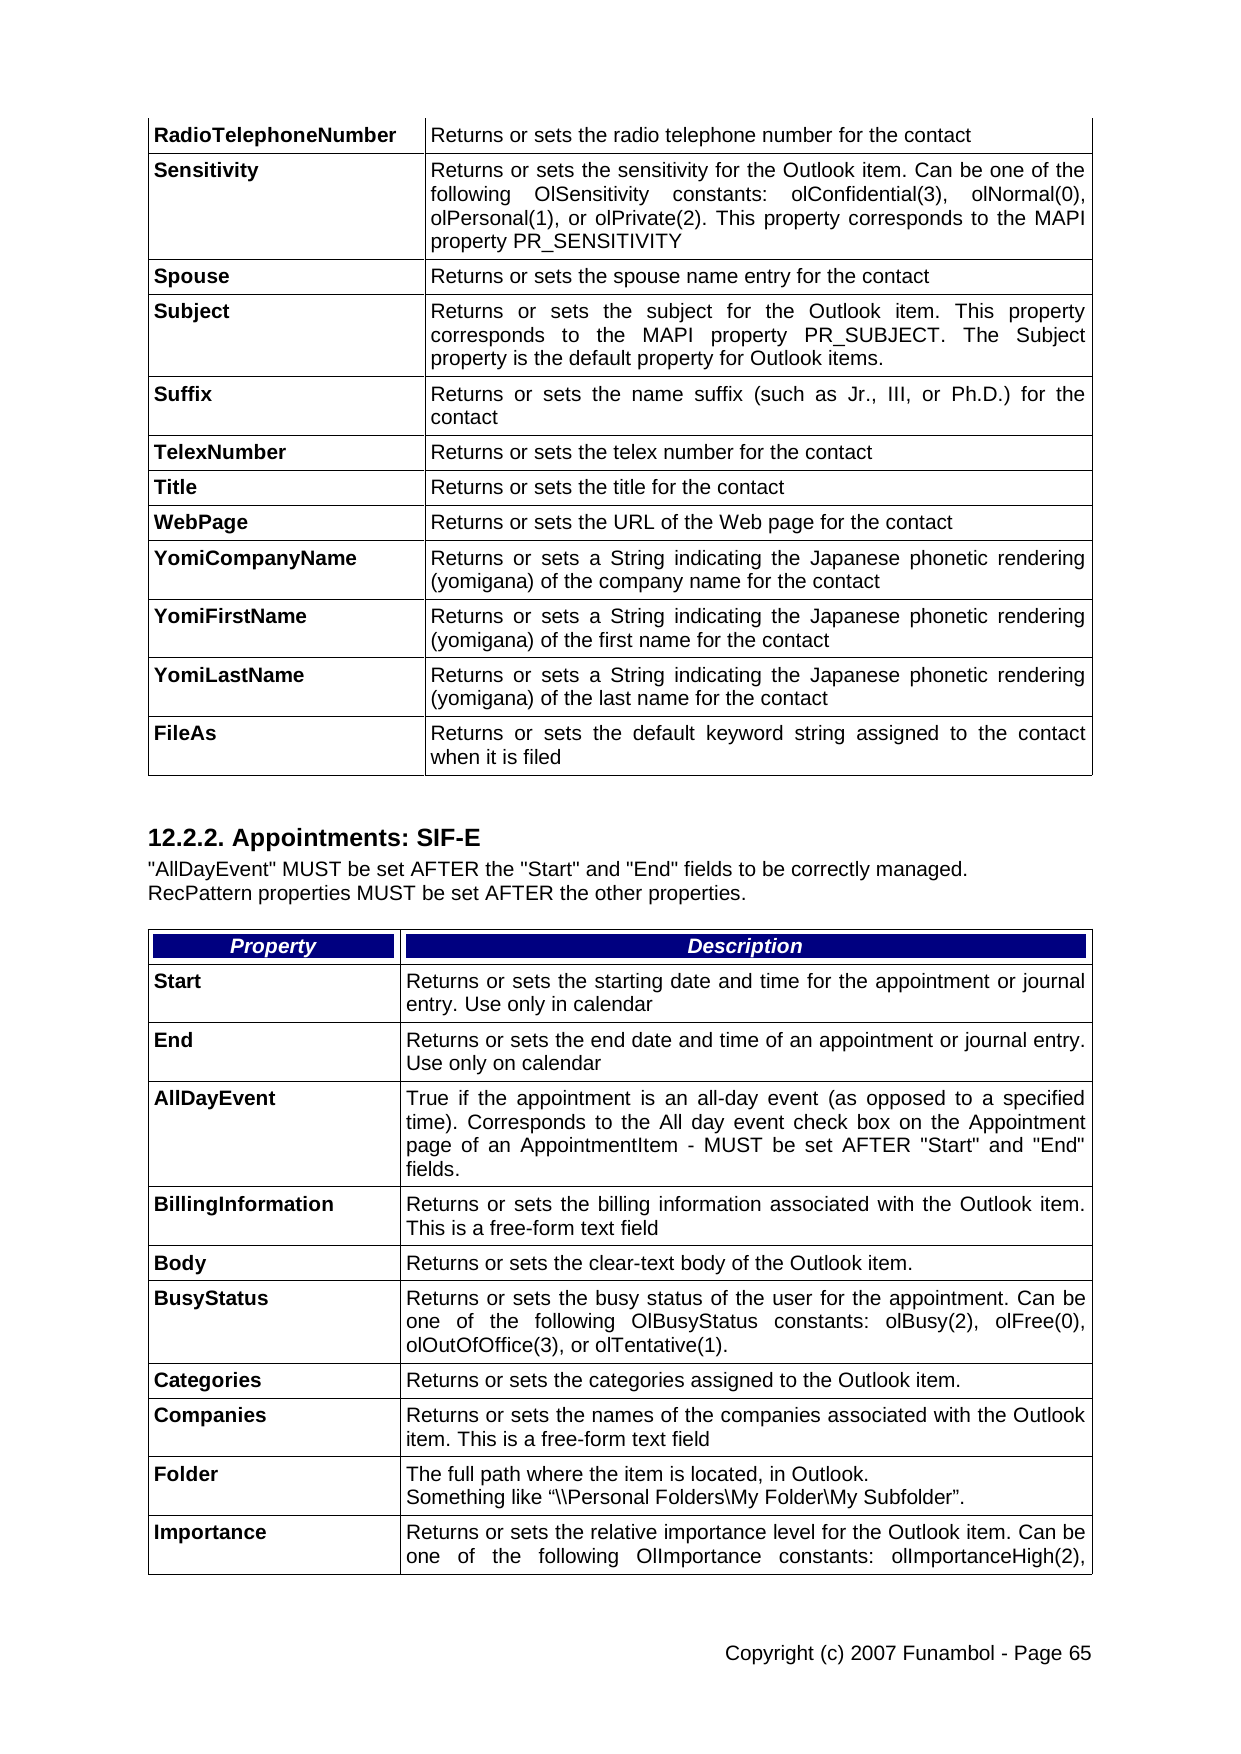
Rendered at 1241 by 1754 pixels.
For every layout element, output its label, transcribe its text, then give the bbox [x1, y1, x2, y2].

table_cell The full path where the item is located, in Outlook. Something like “\\Personal Folders\My Folder\My Subfolder”. [401, 1457, 1092, 1515]
table_cell Returns or sets the sensitivity for the Outlook item. Can be one of the following OlSensitivity constants: olConfidential(3), olNormal(0), olPersonal(1), or olPrivate(2). This property corresponds to the MAPI property PR_SENSITIVITY [426, 154, 1092, 259]
table_cell Spouse [149, 260, 424, 294]
table_cell Returns or sets a String indicating the Japanese phonetic rendering (yomigana) of the last name for the contact [426, 658, 1092, 716]
table_cell FileAs [149, 717, 424, 775]
table_cell Returns or sets the spouse name entry for the contact [426, 260, 1092, 294]
table_cell Title [149, 471, 424, 505]
table_cell Returns or sets the subject for the Outlook item. This property corresponds to the MAPI property PR_SUBJECT. The Subject property is the default property for Outlook items. [426, 295, 1092, 376]
table_cell BusyStatus [149, 1281, 400, 1363]
table_cell True if the appointment is an all-day event (as opposed to a specified time). Corresponds to the All day event check box on the Appointment page of an AppointmentItem - MUST be set AFTER "Start" and "End" fields. [401, 1082, 1092, 1186]
table_cell Folder [149, 1457, 400, 1515]
table_cell YomiFirstName [149, 600, 424, 657]
table_cell Returns or sets a String indicating the Japanese phonetic rendering (yomigana) of the company name for the contact [426, 541, 1092, 599]
table_header Description [401, 930, 1092, 964]
table_cell Returns or sets the default keyword string assigned to the contact when it is filed [426, 717, 1092, 775]
table_header Property [149, 930, 400, 964]
table_cell Returns or sets the radio telephone number for the contact [426, 118, 1092, 153]
table_cell Body [149, 1246, 400, 1280]
text RecPattern properties MUST be set AFTER the other properties. [148, 881, 1093, 905]
table_cell Returns or sets the end date and time of an appointment or journal entry. Use only on calendar [401, 1023, 1092, 1081]
table_cell BillingInformation [149, 1187, 400, 1245]
table_cell Returns or sets the URL of the Web page for the contact [426, 506, 1092, 540]
table_cell Start [149, 965, 400, 1022]
table_cell TelexNumber [149, 436, 424, 470]
table_cell Returns or sets the starting date and time for the appointment or journal entry. Use only in calendar [401, 965, 1092, 1022]
table_cell Suffix [149, 377, 424, 435]
table_cell Returns or sets the title for the contact [426, 471, 1092, 505]
subtitle Appointments: SIF-E [148, 823, 1093, 851]
table_cell Returns or sets the telex number for the contact [426, 436, 1092, 470]
table_cell Returns or sets a String indicating the Japanese phonetic rendering (yomigana) of the first name for the contact [426, 600, 1092, 657]
table_cell Returns or sets the relative importance level for the Outlook item. Can be one of the following OlImportance constants: olImportanceHigh(2), [401, 1516, 1092, 1574]
table_cell AllDayEvent [149, 1082, 400, 1186]
table_cell RadioTelephoneNumber [149, 118, 424, 153]
table_cell Returns or sets the clear-text body of the Outlook item. [401, 1246, 1092, 1280]
table_cell Returns or sets the billing information associated with the Outlook item. This is a free-form text field [401, 1187, 1092, 1245]
table_cell WebPage [149, 506, 424, 540]
table_cell YomiCompanyName [149, 541, 424, 599]
table_cell Sensitivity [149, 154, 424, 259]
table_cell Categories [149, 1364, 400, 1398]
table_cell Subject [149, 295, 424, 376]
table_cell Returns or sets the name suffix (such as Jr., III, or Ph.D.) for the contact [426, 377, 1092, 435]
table_cell Companies [149, 1399, 400, 1456]
table_cell End [149, 1023, 400, 1081]
table_cell Returns or sets the busy status of the user for the appointment. Can be one of the following OlBusyStatus constants: olBusy(2), olFree(0), olOutOfOffice(3), or olTentative(1). [401, 1281, 1092, 1363]
table_cell YomiLastName [149, 658, 424, 716]
table_cell Returns or sets the names of the companies associated with the Outlook item. This is a free-form text field [401, 1399, 1092, 1456]
text "AllDayEvent" MUST be set AFTER the "Start" and "End" fields to be correctly managed. [148, 858, 1093, 881]
table_cell Returns or sets the categories assigned to the Outlook item. [401, 1364, 1092, 1398]
table_cell Importance [149, 1516, 400, 1574]
